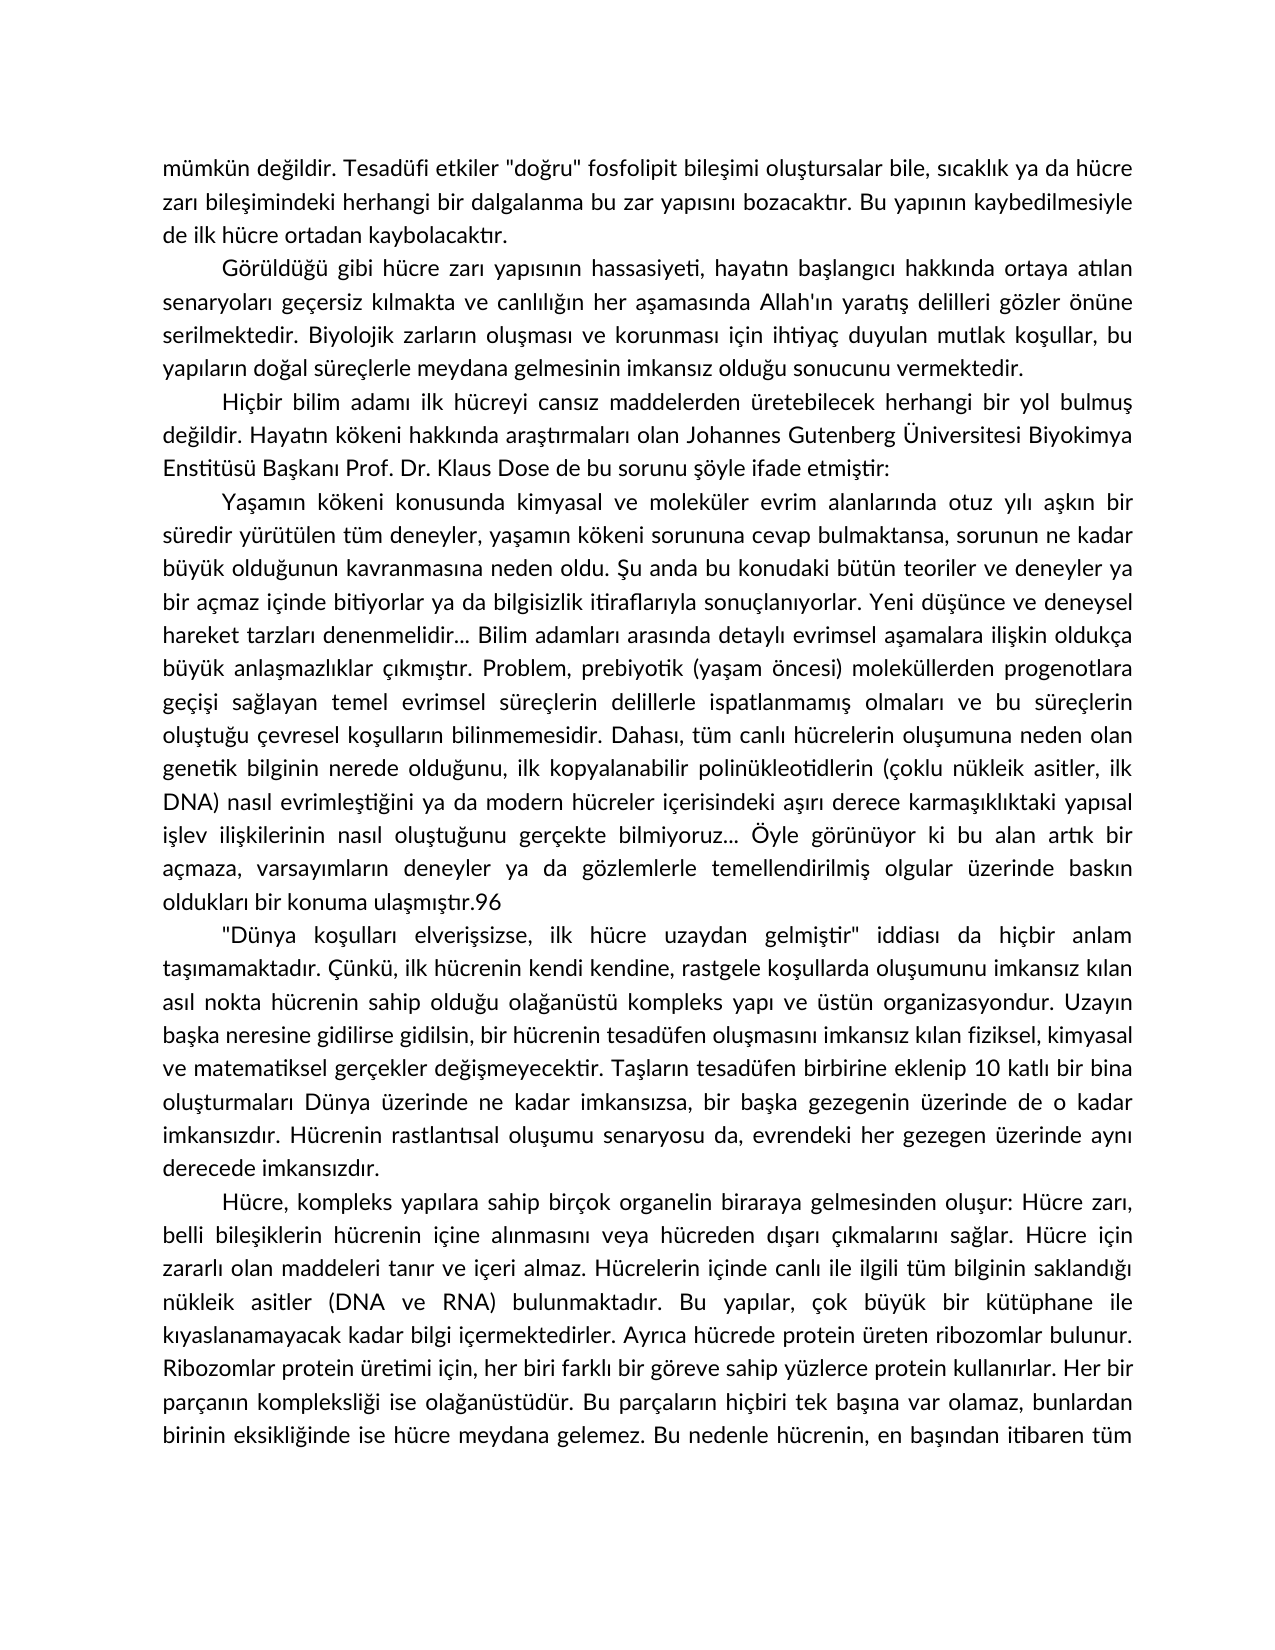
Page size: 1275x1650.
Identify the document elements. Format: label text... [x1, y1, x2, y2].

text Görüldüğü gibi hücre zarı yapısının hassasiyeti, hayatın başlangıcı hakkında ortaya atılan senaryoları geçersiz kılmakta ve canlılığın her aşamasında Allah'ın yaratış delilleri gözler önüne serilmektedir. Biyolojik zarların oluşması ve korunması için ihtiyaç duyulan mutlak koşullar, bu yapıların doğal süreçlerle meydana gelmesinin imkansız olduğu sonucunu vermektedir. [162, 250, 1134, 383]
text "Dünya koşulları elverişsizse, ilk hücre uzaydan gelmiştir" iddiası da hiçbir anlam taşımamaktadır. Çünkü, ilk hücrenin kendi kendine, rastgele koşullarda oluşumunu imkansız kılan asıl nokta hücrenin sahip olduğu olağanüstü kompleks yapı ve üstün organizasyondur. Uzayın başka neresine gidilirse gidilsin, bir hücrenin tesadüfen oluşmasını imkansız kılan fiziksel, kimyasal ve matematiksel gerçekler değişmeyecektir. Taşların tesadüfen birbirine eklenip 10 katlı bir bina oluşturmaları Dünya üzerinde ne kadar imkansızsa, bir başka gezegenin üzerinde de o kadar imkansızdır. Hücrenin rastlantısal oluşumu senaryosu da, evrendeki her gezegen üzerinde aynı derecede imkansızdır. [162, 917, 1134, 1183]
text mümkün değildir. Tesadüfi etkiler "doğru" fosfolipit bileşimi oluştursalar bile, sıcaklık ya da hücre zarı bileşimindeki herhangi bir dalgalanma bu zar yapısını bozacaktır. Bu yapının kaybedilmesiyle de ilk hücre ortadan kaybolacaktır. [162, 150, 1134, 250]
text Hücre, kompleks yapılara sahip birçok organelin biraraya gelmesinden oluşur: Hücre zarı, belli bileşiklerin hücrenin içine alınmasını veya hücreden dışarı çıkmalarını sağlar. Hücre için zararlı olan maddeleri tanır ve içeri almaz. Hücrelerin içinde canlı ile ilgili tüm bilginin saklandığı nükleik asitler (DNA ve RNA) bulunmaktadır. Bu yapılar, çok büyük bir kütüphane ile kıyaslanamayacak kadar bilgi içermektedirler. Ayrıca hücrede protein üreten ribozomlar bulunur. Ribozomlar protein üretimi için, her biri farklı bir göreve sahip yüzlerce protein kullanırlar. Her bir parçanın kompleksliği ise olağanüstüdür. Bu parçaların hiçbiri tek başına var olamaz, bunlardan birinin eksikliğinde ise hücre meydana gelemez. Bu nedenle hücrenin, en başından itibaren tüm [162, 1183, 1134, 1450]
text Yaşamın kökeni konusunda kimyasal ve moleküler evrim alanlarında otuz yılı aşkın bir süredir yürütülen tüm deneyler, yaşamın kökeni sorununa cevap bulmaktansa, sorunun ne kadar büyük olduğunun kavranmasına neden oldu. Şu anda bu konudaki bütün teoriler ve deneyler ya bir açmaz içinde bitiyorlar ya da bilgisizlik itiraflarıyla sonuçlanıyorlar. Yeni düşünce ve deneysel hareket tarzları denenmelidir... Bilim adamları arasında detaylı evrimsel aşamalara ilişkin oldukça büyük anlaşmazlıklar çıkmıştır. Problem, prebiyotik (yaşam öncesi) moleküllerden progenotlara geçişi sağlayan temel evrimsel süreçlerin delillerle ispatlanmamış olmaları ve bu süreçlerin oluştuğu çevresel koşulların bilinmemesidir. Dahası, tüm canlı hücrelerin oluşumuna neden olan genetik bilginin nerede olduğunu, ilk kopyalanabilir polinükleotidlerin (çoklu nükleik asitler, ilk DNA) nasıl evrimleştiğini ya da modern hücreler içerisindeki aşırı derece karmaşıklıktaki yapısal işlev ilişkilerinin nasıl oluştuğunu gerçekte bilmiyoruz... Öyle görünüyor ki bu alan artık bir açmaza, varsayımların deneyler ya da gözlemlerle temellendirilmiş olgular üzerinde baskın oldukları bir konuma ulaşmıştır.96 [162, 483, 1134, 917]
text Hiçbir bilim adamı ilk hücreyi cansız maddelerden üretebilecek herhangi bir yol bulmuş değildir. Hayatın kökeni hakkında araştırmaları olan Johannes Gutenberg Üniversitesi Biyokimya Enstitüsü Başkanı Prof. Dr. Klaus Dose de bu sorunu şöyle ifade etmiştir: [162, 383, 1134, 483]
